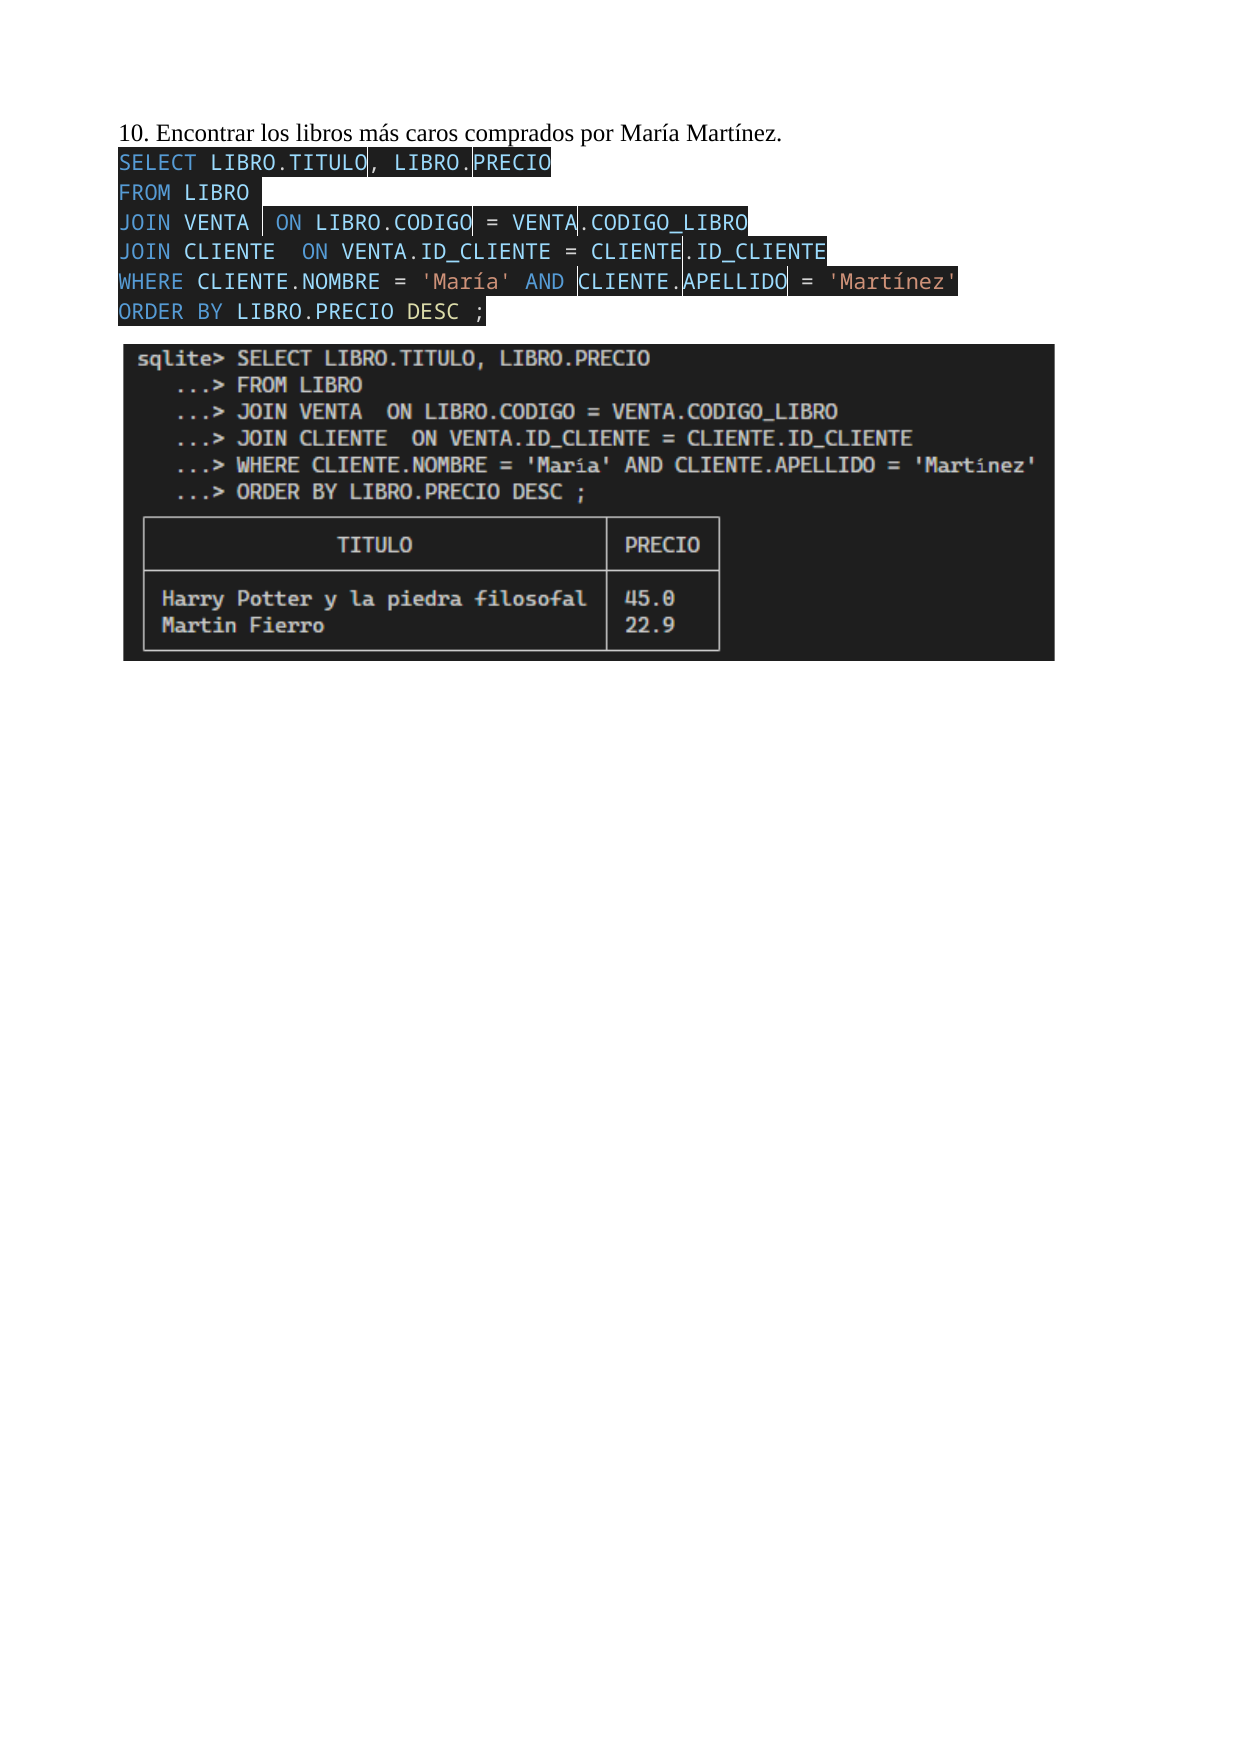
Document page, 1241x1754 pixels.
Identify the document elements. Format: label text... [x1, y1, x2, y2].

text FROM LIBRO [118, 177, 1122, 206]
text JOIN VENTA ON LIBRO.CODIGO = VENTA.CODIGO_LIBRO [118, 206, 1122, 236]
text ORDER BY LIBRO.PRECIO DESC ; [118, 296, 1122, 326]
text 10. Encontrar los libros más caros comprados por María Martínez. [118, 118, 1122, 147]
picture [123, 344, 1055, 661]
text JOIN CLIENTE ON VENTA.ID_CLIENTE = CLIENTE.ID_CLIENTE [118, 236, 1122, 266]
text SELECT LIBRO.TITULO, LIBRO.PRECIO [118, 147, 1122, 177]
text WHERE CLIENTE.NOMBRE = 'María' AND CLIENTE.APELLIDO = 'Martínez' [118, 266, 1122, 296]
